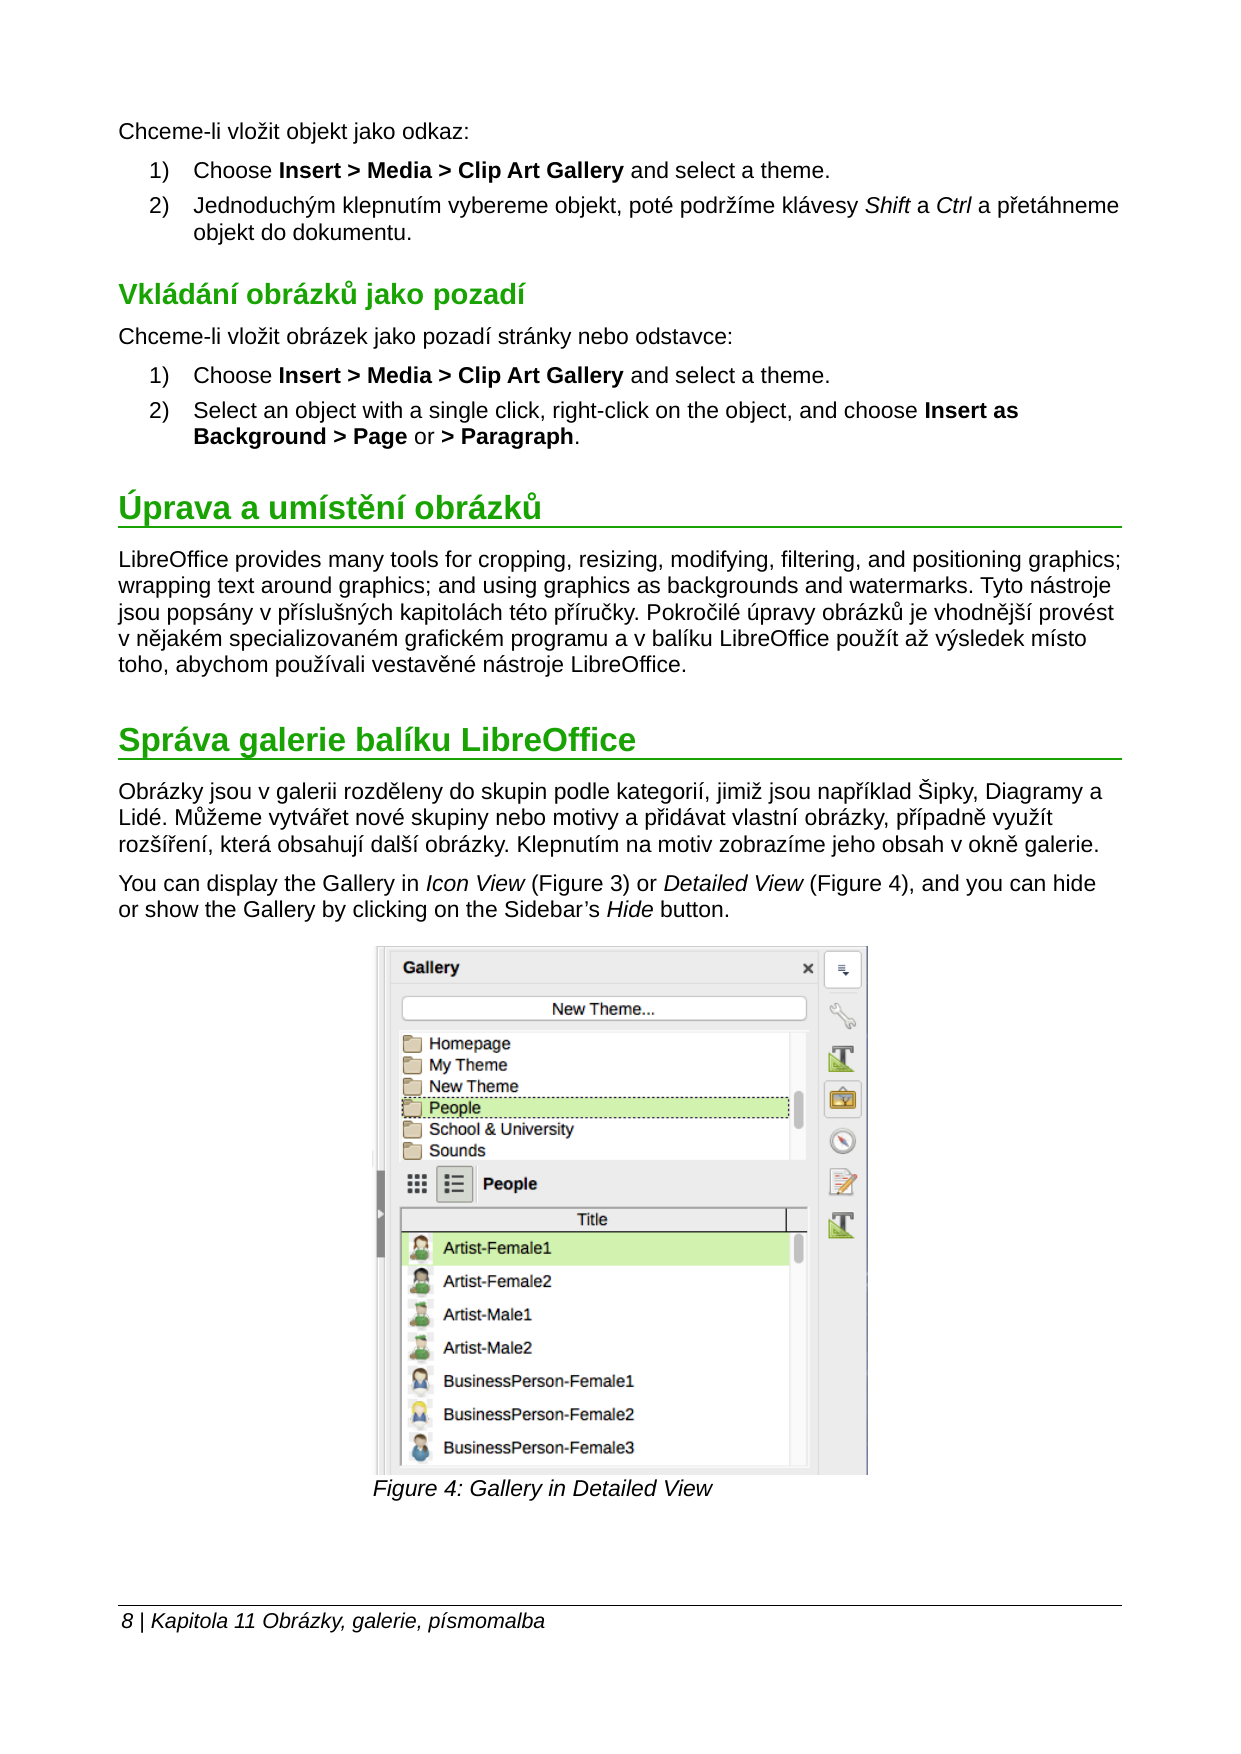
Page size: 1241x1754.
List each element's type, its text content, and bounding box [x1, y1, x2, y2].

text Figure 4: Gallery in Detailed View [373, 1475, 868, 1501]
picture [372, 946, 868, 1475]
text Obrázky jsou v galerii rozděleny do skupin podle kategorií, jimiž jsou například Šipky, Diagramy a Lidé. Můžeme vytvářet nové skupiny nebo motivy a přidávat vlastní obrázky, případně využít rozšíření, která obsahují další obrázky. Klepnutím na motiv zobrazíme jeho obsah v okně galerie. [118, 778, 1122, 857]
list Chceme-li vložit objekt jako odkaz: [118, 118, 1122, 144]
text You can display the Gallery in Icon View (Figure 3) or Detailed View (Figure 4), and you can hide or show the Gallery by clicking on the Sidebar’s Hide button. [118, 869, 1122, 922]
subtitle Vkládání obrázků jako pozadí [118, 277, 1122, 311]
subtitle Úprava a umístění obrázků [118, 488, 1122, 526]
list Chceme-li vložit obrázek jako pozadí stránky nebo odstavce: [118, 323, 1122, 349]
list Choose Insert > Media > Clip Art Gallery and select a theme. [169, 157, 1122, 183]
text LibreOffice provides many tools for cropping, resizing, modifying, filtering, and positioning graphics; wrapping text around graphics; and using graphics as backgrounds and watermarks. Tyto nástroje jsou popsány v příslušných kapitolách této příručky. Pokročilé úpravy obrázků je vhodnější provést v nějakém specializovaném grafickém programu a v balíku LibreOffice použít až výsledek místo toho, abychom používali vestavěné nástroje LibreOffice. [118, 546, 1122, 678]
list Jednoduchým klepnutím vybereme objekt, poté podržíme klávesy Shift a Ctrl a přetáhneme objekt do dokumentu. [169, 192, 1122, 245]
list Select an object with a single click, right-click on the object, and choose Insert as Background > Page or > Paragraph. [169, 397, 1122, 449]
list Choose Insert > Media > Clip Art Gallery and select a theme. [169, 362, 1122, 388]
subtitle Správa galerie balíku LibreOffice [118, 720, 1122, 758]
